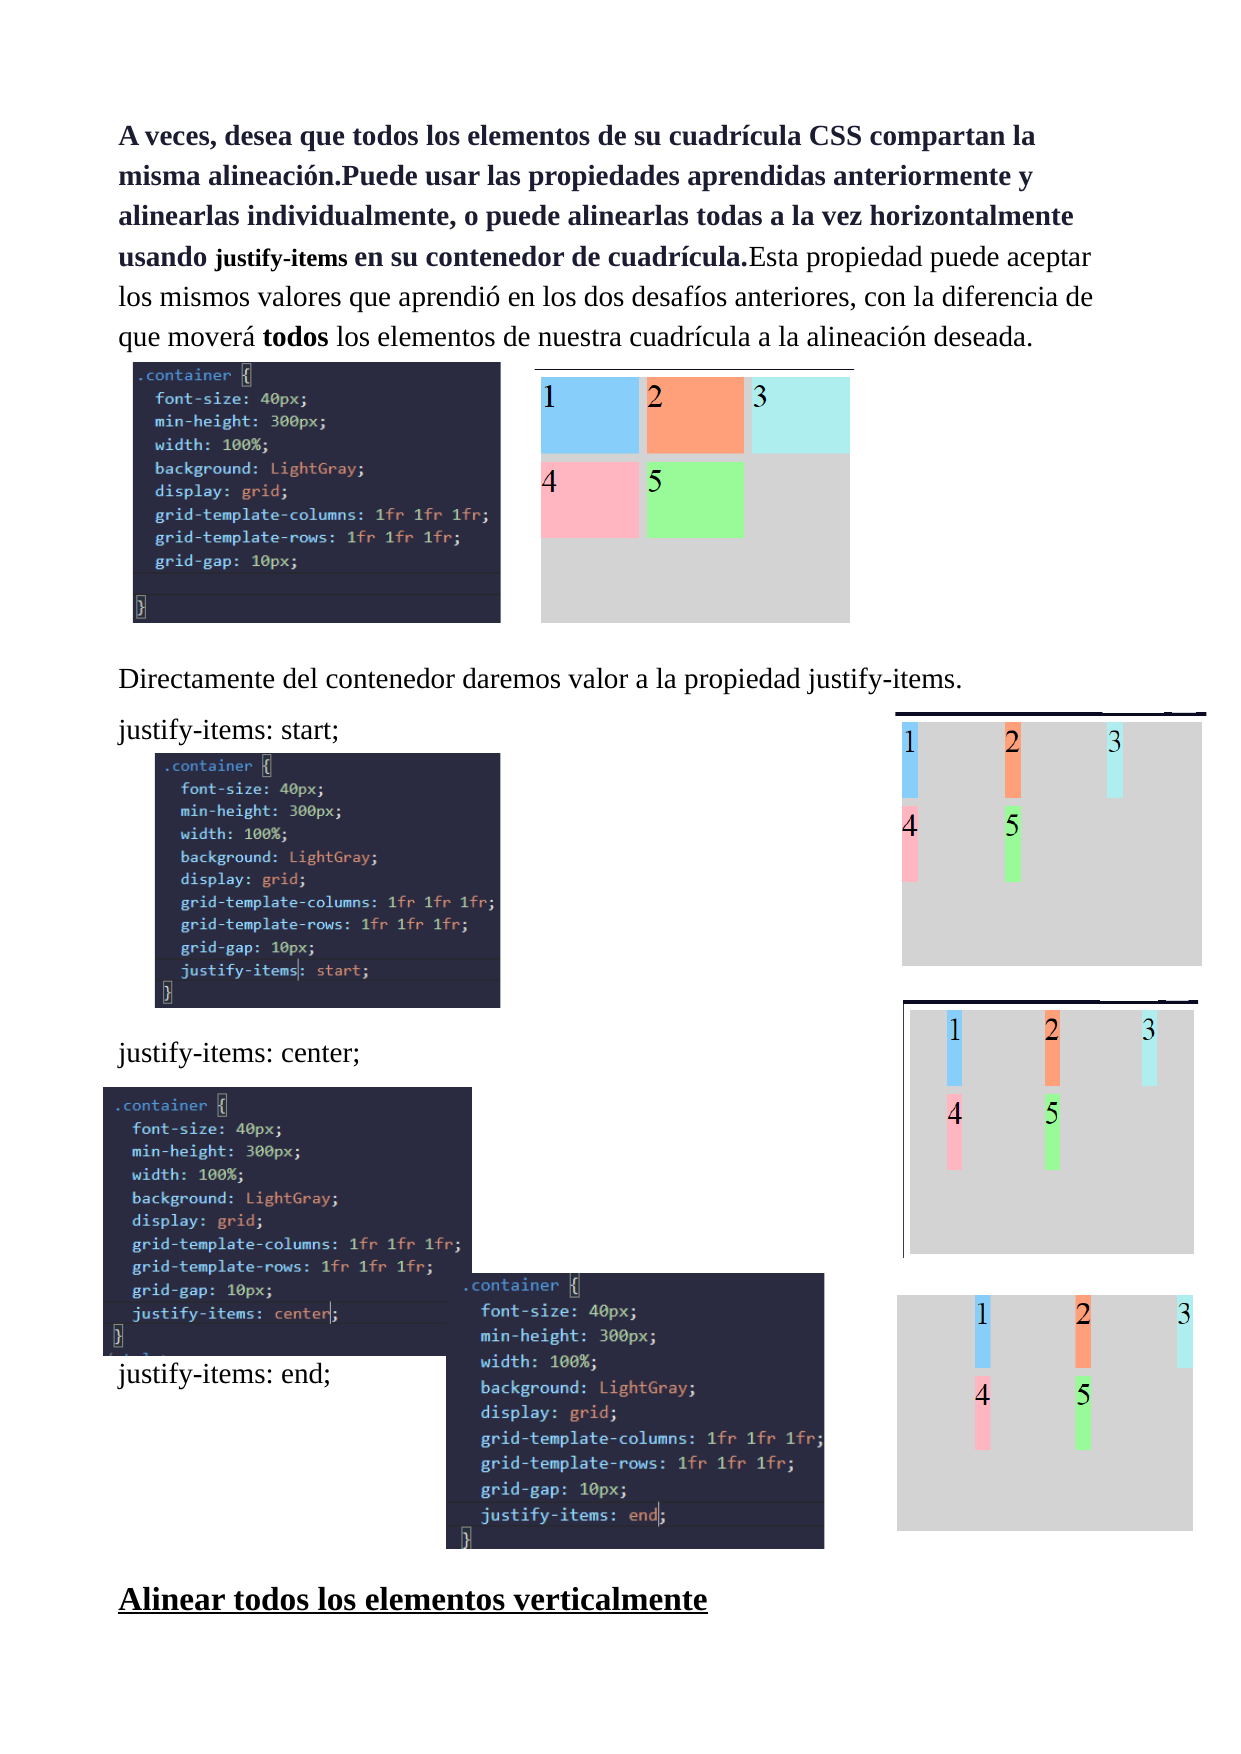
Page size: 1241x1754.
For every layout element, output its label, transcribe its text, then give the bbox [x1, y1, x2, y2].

text justify-items: start; [118, 712, 895, 745]
text [825, 1287, 1122, 1389]
text justify-items: end; [118, 1356, 446, 1389]
text A veces, desea que todos los elementos de su cuadrícula CSS compartan la misma alineación.Puede usar las propiedades aprendidas anteriormente y alinearlas individualmente, o puede alinearlas todas a la vez horizontalmente usando justify-items en su contenedor de cuadrícula.Esta propiedad puede aceptar los mismos valores que aprendió en los dos desafíos anteriores, con la diferencia de que moverá todos los elementos de nuestra cuadrícula a la alineación deseada. [118, 118, 1122, 353]
text justify-items: center; [118, 1035, 903, 1069]
text Directamente del contenedor daremos valor a la propiedad justify-items. [118, 661, 1122, 695]
text Alinear todos los elementos verticalmente [118, 1579, 1122, 1617]
